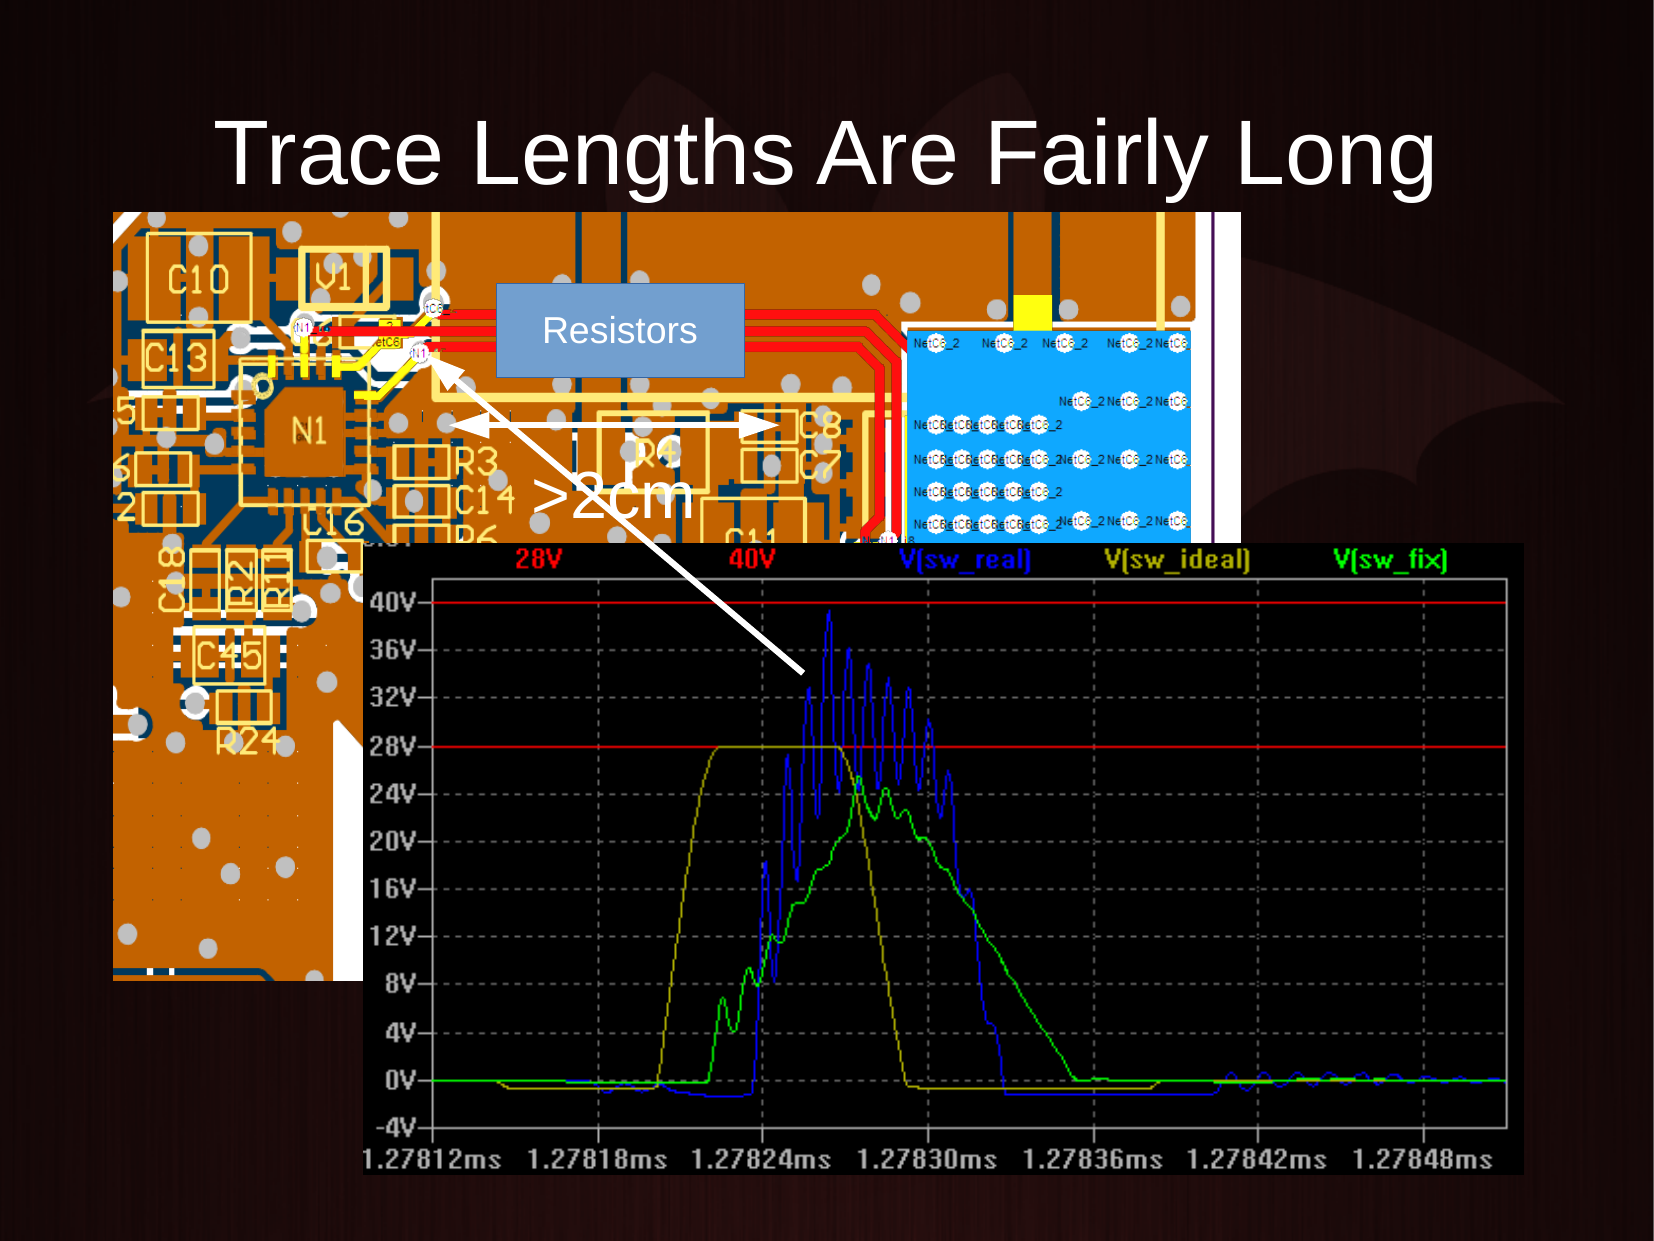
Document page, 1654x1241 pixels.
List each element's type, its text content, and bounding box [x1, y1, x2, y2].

title Trace Lengths Are Fairly Long [82, 49, 1571, 257]
text_box Resistors [496, 283, 745, 378]
picture [0, 0, 1654, 1241]
